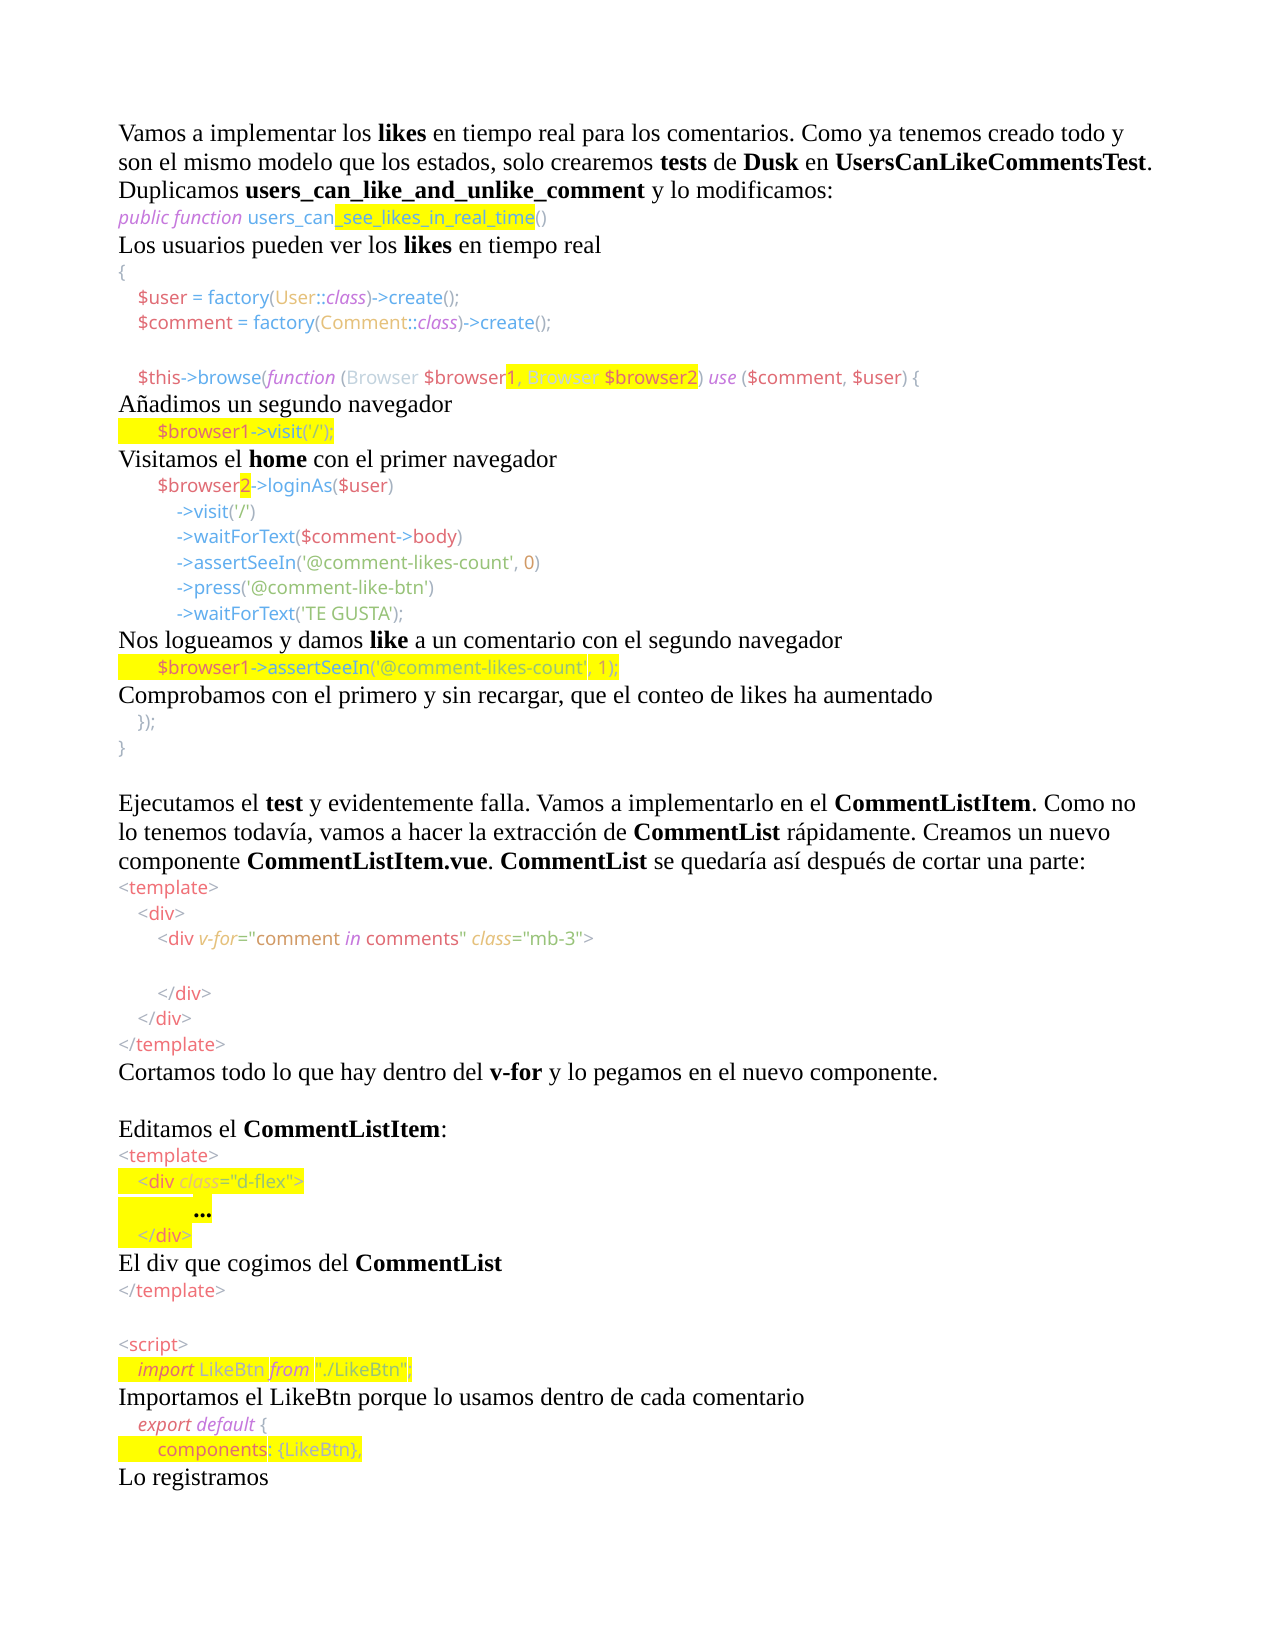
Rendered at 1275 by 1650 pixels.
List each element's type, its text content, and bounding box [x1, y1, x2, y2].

text public function users_can_see_likes_in_real_time() Los usuarios pueden ver los likes en tiempo real [118, 204, 1157, 259]
text $browser1->visit('/'); Visitamos el home con el primer navegador $browser2->loginAs($user) [118, 418, 1157, 498]
text Vamos a implementar los likes en tiempo real para los comentarios. Como ya tenemos creado todo y son el mismo modelo que los estados, solo crearemos tests de Dusk en UsersCanLikeCommentsTest. Duplicamos users_can_like_and_unlike_comment y lo modificamos: [118, 118, 1157, 204]
text ->visit('/') ->waitForText($comment->body) ->assertSeeIn('@comment-likes-count', 0) ->press('@comment-like-btn') ->waitForText('TE GUSTA'); Nos logueamos y damos like a un comentario con el segundo navegador $browser1->assertSeeIn('@comment-likes-count', 1); [118, 498, 1157, 680]
text Ejecutamos el test y evidentemente falla. Vamos a implementarlo en el CommentListItem. Como no lo tenemos todavía, vamos a hacer la extracción de CommentList rápidamente. Creamos un nuevo componente CommentListItem.vue. CommentList se quedaría así después de cortar una parte: [118, 788, 1157, 875]
text Comprobamos con el primero y sin recargar, que el conteo de likes ha aumentado }); } [118, 680, 1157, 760]
text <template> <div> <div v-for="comment in comments" class="mb-3"> </div> </div> </template> [118, 875, 1157, 1057]
text Editamos el CommentListItem: [118, 1114, 1157, 1143]
text <template> <div class="d-flex"> ... </div> El div que cogimos del CommentList [118, 1143, 1157, 1277]
text { $user = factory(User::class)->create(); $comment = factory(Comment::class)->create(); $this->browse(function (Browser $browser1, Browser $browser2) use ($comment, $user) { Añadimos un segundo navegador [118, 259, 1157, 418]
text Cortamos todo lo que hay dentro del v-for y lo pegamos en el nuevo componente. [118, 1057, 1157, 1085]
text </template> <script> import LikeBtn from "./LikeBtn"; Importamos el LikeBtn porque lo usamos dentro de cada comentario export default { components: {LikeBtn}, Lo registramos [118, 1277, 1157, 1491]
